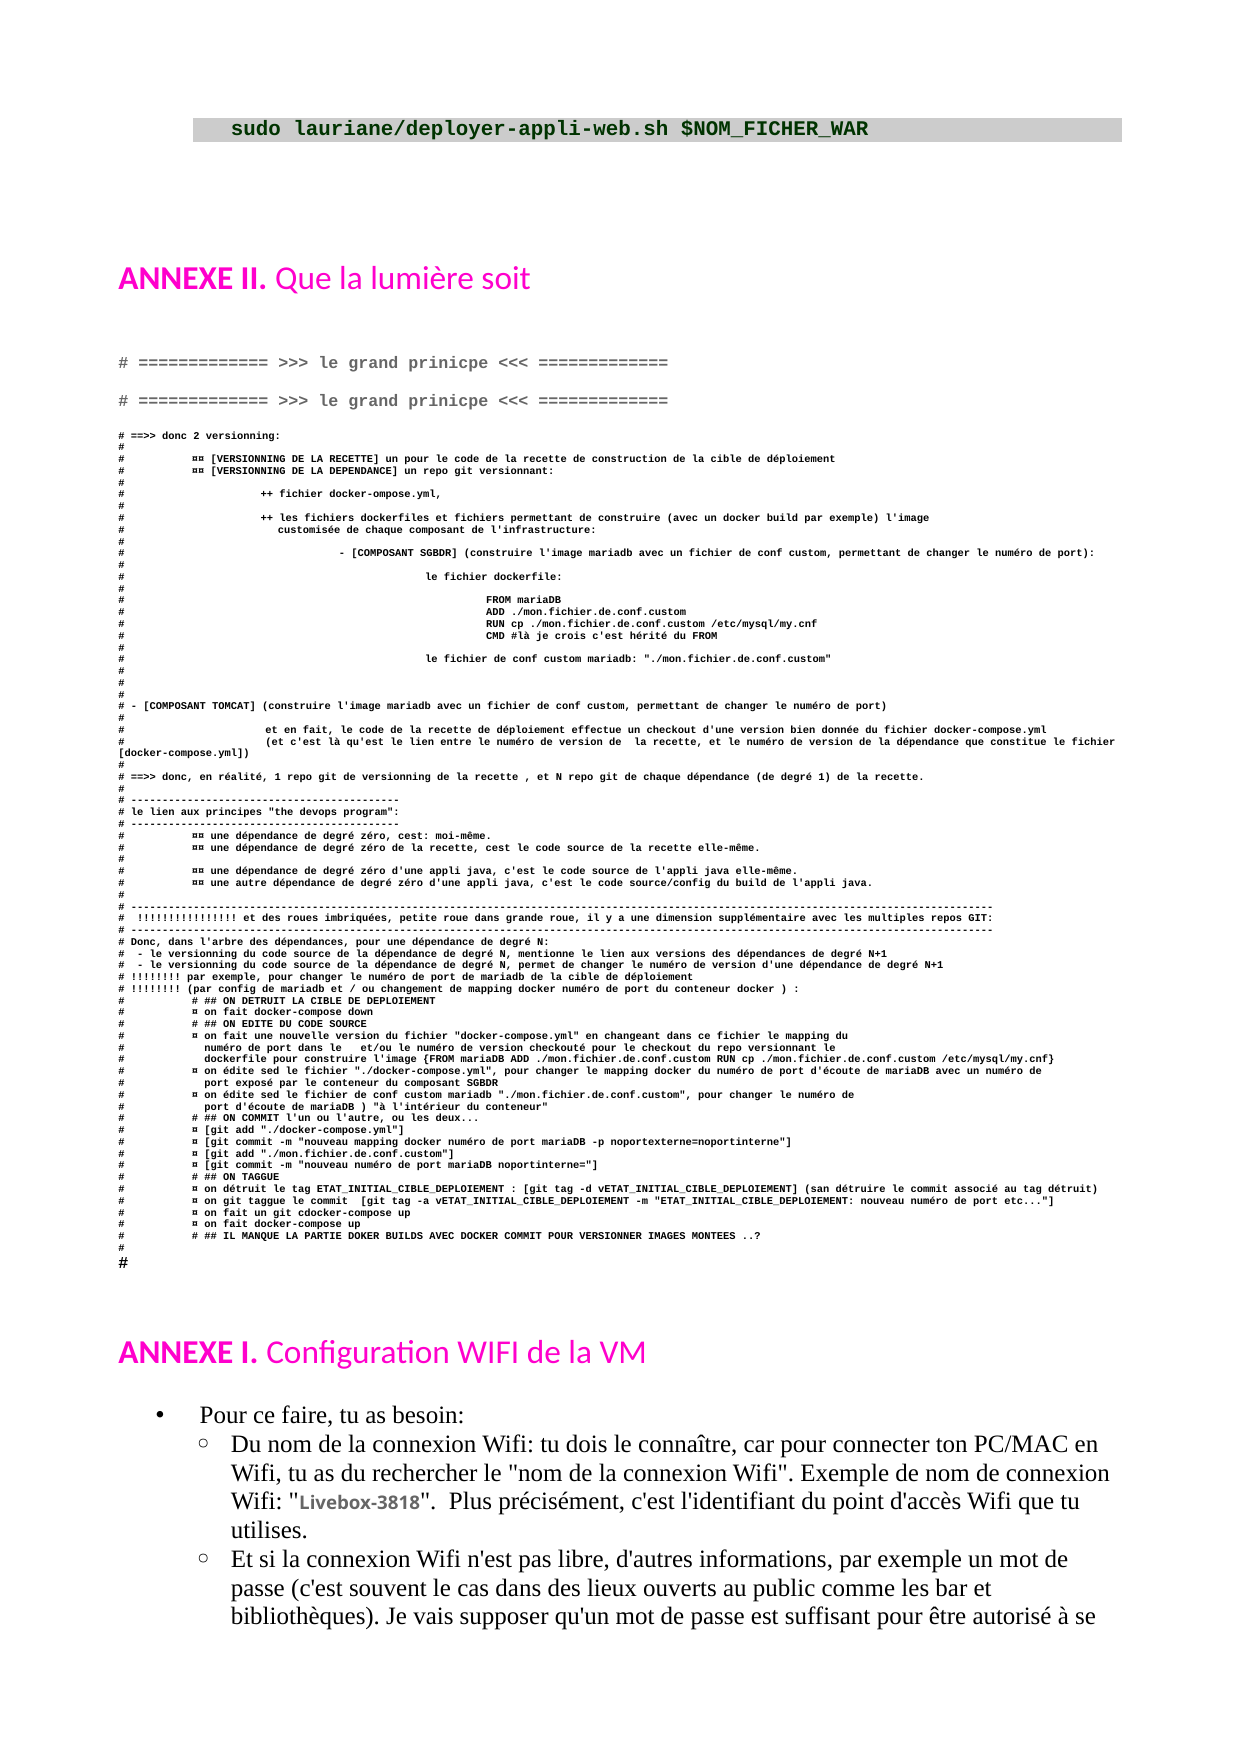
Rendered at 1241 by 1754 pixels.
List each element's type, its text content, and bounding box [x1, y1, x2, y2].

text # FROM mariaDB [118, 595, 1122, 607]
text # # ++ fichier docker-ompose.yml, [118, 477, 1122, 501]
text # [118, 666, 1122, 678]
text # # ++ les fichiers dockerfiles et fichiers permettant de construire (avec un docker build par exemple) l'image [118, 501, 1122, 524]
text # # - [COMPOSANT SGBDR] (construire l'image mariadb avec un fichier de conf custom, permettant de changer le numéro de port): [118, 536, 1122, 560]
text ANNEXE I. Configuration WIFI de la VM [118, 1331, 1122, 1371]
text # # et en fait, le code de la recette de déploiement effectue un checkout d'une version bien donnée du fichier docker-compose.yml # (et c'est là qu'est le lien entre le numéro de version de la recette, et le numéro de version de la dépendance que constitue le fichier [docker-compose.yml]) # # ==>> donc, en réalité, 1 repo git de versionning de la recette , et N repo git de chaque dépendance (de degré 1) de la recette. # # ------------------------------------------- # le lien aux principes "the devops program": # ------------------------------------------- # ¤¤ une dépendance de degré zéro, cest: moi-même. # ¤¤ une dépendance de degré zéro de la recette, cest le code source de la recette elle-même. # # ¤¤ une dépendance de degré zéro d'une appli java, c'est le code source de l'appli java elle-même. # ¤¤ une autre dépendance de degré zéro d'une appli java, c'est le code source/config du build de l'appli java. # # ------------------------------------------------------------------------------------------------------------------------------------------ # !!!!!!!!!!!!!!!! et des roues imbriquées, petite roue dans grande roue, il y a une dimension supplémentaire avec les multiples repos GIT: # ------------------------------------------------------------------------------------------------------------------------------------------ # Donc, dans l'arbre des dépendances, pour une dépendance de degré N: # - le versionning du code source de la dépendance de degré N, mentionne le lien aux versions des dépendances de degré N+1 # - le versionning du code source de la dépendance de degré N, permet de changer le numéro de version d'une dépendance de degré N+1 # !!!!!!!! par exemple, pour changer le numéro de port de mariadb de la cible de déploiement # !!!!!!!! (par config de mariadb et / ou changement de mapping docker numéro de port du conteneur docker ) : # # ## ON DETRUIT LA CIBLE DE DEPLOIEMENT # ¤ on fait docker-compose down # # ## ON EDITE DU CODE SOURCE # ¤ on fait une nouvelle version du fichier "docker-compose.yml" en changeant dans ce fichier le mapping du [118, 713, 1122, 1042]
text # [118, 583, 1122, 595]
text # RUN cp ./mon.fichier.de.conf.custom /etc/mysql/my.cnf [118, 619, 1122, 631]
text # ============= >>> le grand prinicpe <<< ============= # ============= >>> le grand prinicpe <<< ============= # ==>> donc 2 versionning: # # ¤¤ [VERSIONNING DE LA RECETTE] un pour le code de la recette de construction de la cible de déploiement # ¤¤ [VERSIONNING DE LA DEPENDANCE] un repo git versionnant: [118, 355, 1122, 477]
text # dockerfile pour construire l'image {FROM mariaDB ADD ./mon.fichier.de.conf.custom RUN cp ./mon.fichier.de.conf.custom /etc/mysql/my.cnf} # ¤ on édite sed le fichier "./docker-compose.yml", pour changer le mapping docker du numéro de port d'écoute de mariaDB avec un numéro de [118, 1054, 1122, 1078]
list sudo lauriane/deployer-appli-web.sh $NOM_FICHER_WAR [193, 118, 1122, 142]
list Du nom de la connexion Wifi: tu dois le connaître, car pour connecter ton PC/MAC en Wifi, tu as du rechercher le "nom de la connexion Wifi". Exemple de nom de connexion Wifi: "Livebox-3818". Plus précisément, c'est l'identifiant du point d'accès Wifi que tu utilises. [193, 1429, 1122, 1544]
text # [118, 678, 1122, 689]
text ANNEXE II. Que la lumière soit [118, 257, 1122, 297]
text # customisée de chaque composant de l'infrastructure: [118, 524, 1122, 536]
text # [118, 642, 1122, 654]
text # - [COMPOSANT TOMCAT] (construire l'image mariadb avec un fichier de conf custom, permettant de changer le numéro de port) [118, 701, 1122, 713]
text # [118, 689, 1122, 701]
text # CMD #là je crois c'est hérité du FROM [118, 631, 1122, 642]
text # port d'écoute de mariaDB ) "à l'intérieur du conteneur" # # ## ON COMMIT l'un ou l'autre, ou les deux... # ¤ [git add "./docker-compose.yml"] # ¤ [git commit -m "nouveau mapping docker numéro de port mariaDB -p noportexterne=noportinterne"] # ¤ [git add "./mon.fichier.de.conf.custom"] # ¤ [git commit -m "nouveau numéro de port mariaDB noportinterne="] # # ## ON TAGGUE # ¤ on détruit le tag ETAT_INITIAL_CIBLE_DEPLOIEMENT : [git tag -d vETAT_INITIAL_CIBLE_DEPLOIEMENT] (san détruire le commit associé au tag détruit) # ¤ on git taggue le commit [git tag -a vETAT_INITIAL_CIBLE_DEPLOIEMENT -m "ETAT_INITIAL_CIBLE_DEPLOIEMENT: nouveau numéro de port etc..."] # ¤ on fait un git cdocker-compose up # ¤ on fait docker-compose up # # ## IL MANQUE LA PARTIE DOKER BUILDS AVEC DOCKER COMMIT POUR VERSIONNER IMAGES MONTEES ..? # # [118, 1101, 1122, 1273]
list Et si la connexion Wifi n'est pas libre, d'autres informations, par exemple un mot de passe (c'est souvent le cas dans des lieux ouverts au public comme les bar et bibliothèques). Je vais supposer qu'un mot de passe est suffisant pour être autorisé à se [193, 1544, 1122, 1630]
list Pour ce faire, tu as besoin: [156, 1400, 1122, 1429]
text # le fichier de conf custom mariadb: "./mon.fichier.de.conf.custom" [118, 654, 1122, 666]
text # numéro de port dans le et/ou le numéro de version checkouté pour le checkout du repo versionnant le [118, 1042, 1122, 1054]
text # # le fichier dockerfile: [118, 560, 1122, 583]
text # ADD ./mon.fichier.de.conf.custom [118, 607, 1122, 619]
text # port exposé par le conteneur du composant SGBDR # ¤ on édite sed le fichier de conf custom mariadb "./mon.fichier.de.conf.custom", pour changer le numéro de [118, 1078, 1122, 1101]
